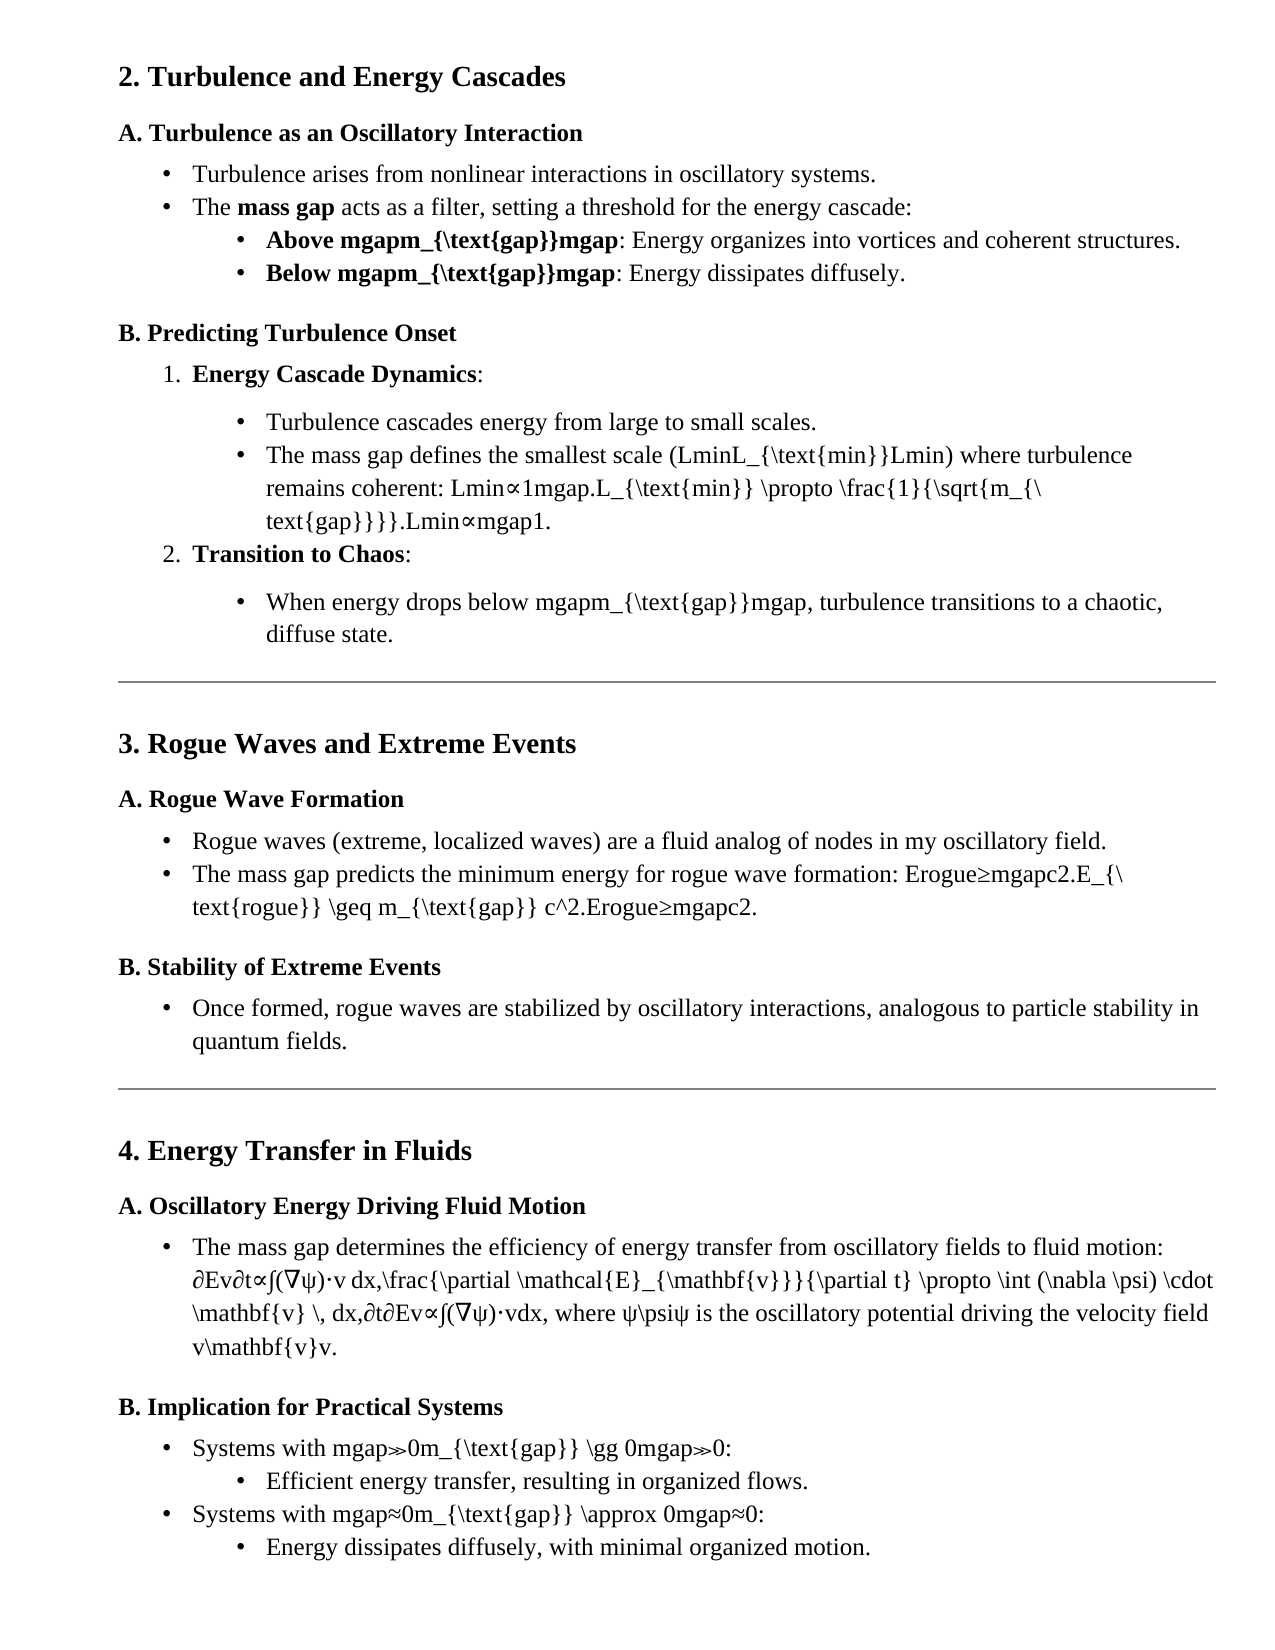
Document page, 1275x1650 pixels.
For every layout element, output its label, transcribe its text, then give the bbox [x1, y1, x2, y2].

list Systems with mgap≈0m_{\text{gap}} \approx 0mgap​≈0: [162, 1499, 1216, 1528]
subtitle A. Oscillatory Energy Driving Fluid Motion [118, 1191, 1216, 1220]
list The mass gap defines the smallest scale (LminL_{\text{min}}Lmin​) where turbulence remains coherent: Lmin∝1mgap.L_{\text{min}} \propto \frac{1}{\sqrt{m_{\text{gap}}}}.Lmin​∝mgap​​1​. [236, 440, 1216, 535]
list Turbulence arises from nonlinear interactions in oscillatory systems. [162, 159, 1216, 188]
list Efficient energy transfer, resulting in organized flows. [236, 1466, 1216, 1495]
subtitle A. Rogue Wave Formation [118, 784, 1216, 813]
list Turbulence cascades energy from large to small scales. [236, 407, 1216, 436]
list Once formed, rogue waves are stabilized by oscillatory interactions, analogous to particle stability in quantum fields. [162, 993, 1216, 1055]
list Rogue waves (extreme, localized waves) are a fluid analog of nodes in my oscillatory field. [162, 826, 1216, 854]
list Energy Cascade Dynamics: [162, 359, 1216, 388]
list Transition to Chaos: [162, 539, 1216, 568]
subtitle 4. Energy Transfer in Fluids [118, 1133, 1216, 1166]
list Below mgapm_{\text{gap}}mgap​: Energy dissipates diffusely. [236, 258, 1216, 287]
subtitle 2. Turbulence and Energy Cascades [118, 59, 1216, 93]
list Energy dissipates diffusely, with minimal organized motion. [236, 1532, 1216, 1561]
subtitle A. Turbulence as an Oscillatory Interaction [118, 118, 1216, 146]
subtitle B. Predicting Turbulence Onset [118, 318, 1216, 347]
subtitle B. Stability of Extreme Events [118, 952, 1216, 981]
list The mass gap determines the efficiency of energy transfer from oscillatory fields to fluid motion: ∂Ev∂t∝∫(∇ψ)⋅v dx,\frac{\partial \mathcal{E}_{\mathbf{v}}}{\partial t} \propto \int (\nabla \psi) \cdot \mathbf{v} \, dx,∂t∂Ev​​∝∫(∇ψ)⋅vdx, where ψ\psiψ is the oscillatory potential driving the velocity field v\mathbf{v}v. [162, 1232, 1216, 1360]
list Systems with mgap≫0m_{\text{gap}} \gg 0mgap​≫0: [162, 1433, 1216, 1462]
subtitle 3. Rogue Waves and Extreme Events [118, 726, 1216, 759]
list The mass gap predicts the minimum energy for rogue wave formation: Erogue≥mgapc2.E_{\text{rogue}} \geq m_{\text{gap}} c^2.Erogue​≥mgap​c2. [162, 859, 1216, 921]
list The mass gap acts as a filter, setting a threshold for the energy cascade: [162, 192, 1216, 221]
list Above mgapm_{\text{gap}}mgap​: Energy organizes into vortices and coherent structures. [236, 225, 1216, 254]
subtitle B. Implication for Practical Systems [118, 1392, 1216, 1420]
list When energy drops below mgapm_{\text{gap}}mgap​, turbulence transitions to a chaotic, diffuse state. [236, 587, 1216, 648]
